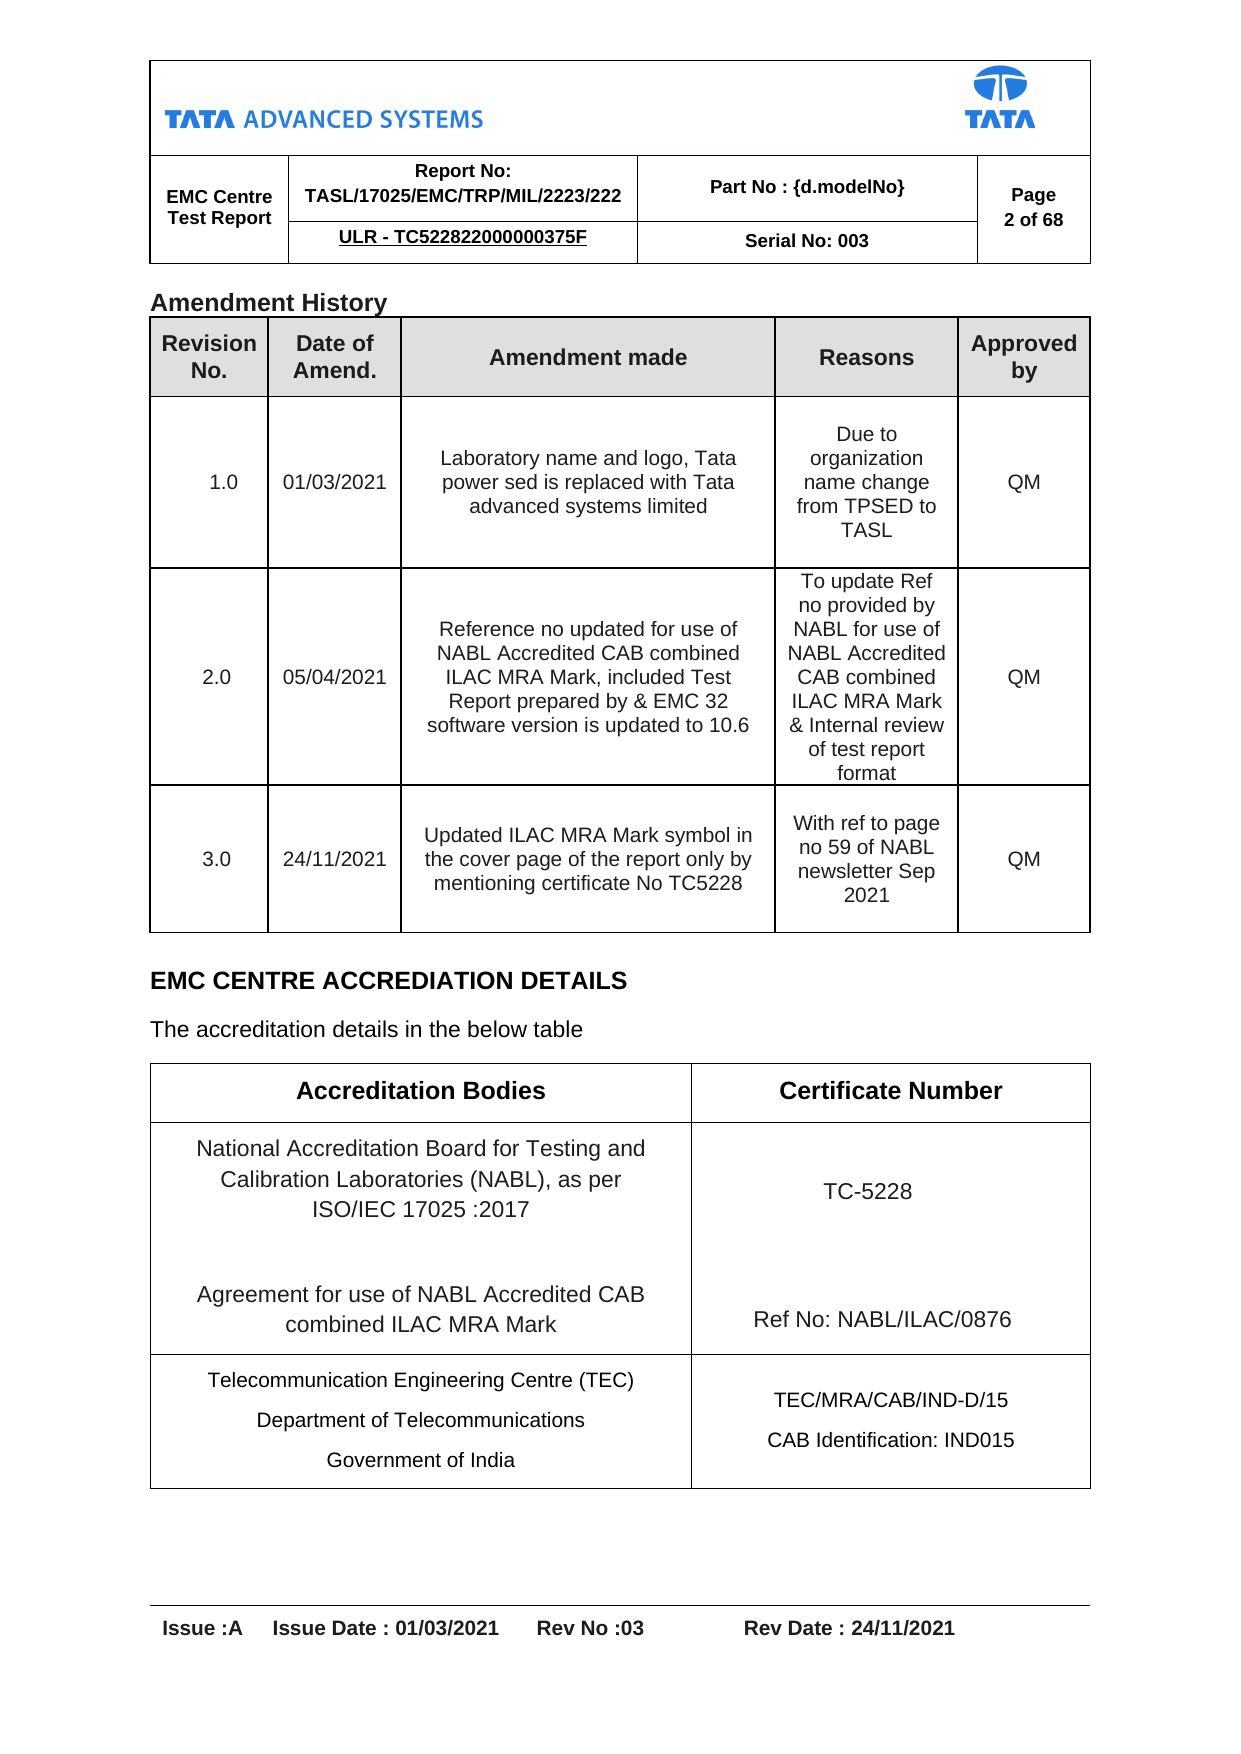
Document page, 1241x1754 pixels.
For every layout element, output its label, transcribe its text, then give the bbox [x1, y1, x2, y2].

table_cell 01/03/2021 [269, 397, 400, 567]
table_cell 3.0 [151, 786, 267, 932]
text EMC CENTRE ACCREDIATION DETAILS [150, 966, 1090, 995]
table_cell Due to organization name change from TPSED to TASL [776, 397, 957, 567]
table_cell 05/04/2021 [269, 569, 400, 784]
table_cell National Accreditation Board for Testing and Calibration Laboratories (NABL), as per ISO/IEC 17025 :2017 Agreement for use of NABL Accredited CAB combined ILAC MRA Mark [151, 1123, 691, 1354]
table_header Amendment made [402, 318, 774, 396]
table_cell 2.0 [151, 569, 267, 784]
table_header Approved by [959, 318, 1089, 396]
table_header Revision No. [151, 318, 267, 396]
table_cell QM [959, 786, 1089, 932]
table_cell 24/11/2021 [269, 786, 400, 932]
table_header Accreditation Bodies [151, 1064, 691, 1122]
table_header Date of Amend. [269, 318, 400, 396]
table_header Reasons [776, 318, 957, 396]
table_cell To update Ref no provided by NABL for use of NABL Accredited CAB combined ILAC MRA Mark & Internal review of test report format [776, 569, 957, 784]
table_cell TEC/MRA/CAB/IND-D/15 CAB Identification: IND015 [692, 1355, 1090, 1488]
table_cell 0 [151, 397, 267, 567]
table_header Certificate Number [692, 1064, 1090, 1122]
table_cell Updated ILAC MRA Mark symbol in the cover page of the report only by mentioning certificate No TC5228 [402, 786, 774, 932]
table_cell Telecommunication Engineering Centre (TEC) Department of Telecommunications Government of India [151, 1355, 691, 1488]
table_cell Laboratory name and logo, Tata power sed is replaced with Tata advanced systems limited [402, 397, 774, 567]
table_cell TC-5228 Ref No: NABL/ILAC/0876 [692, 1123, 1090, 1354]
table_cell QM [959, 397, 1089, 567]
text Amendment History [150, 287, 1090, 316]
text The accreditation details in the below table [150, 1016, 1090, 1042]
table_cell QM [959, 569, 1089, 784]
table_cell Reference no updated for use of NABL Accredited CAB combined ILAC MRA Mark, included Test Report prepared by & EMC 32 software version is updated to 10.6 [402, 569, 774, 784]
table_cell With ref to page no 59 of NABL newsletter Sep 2021 [776, 786, 957, 932]
picture [165, 65, 1035, 147]
